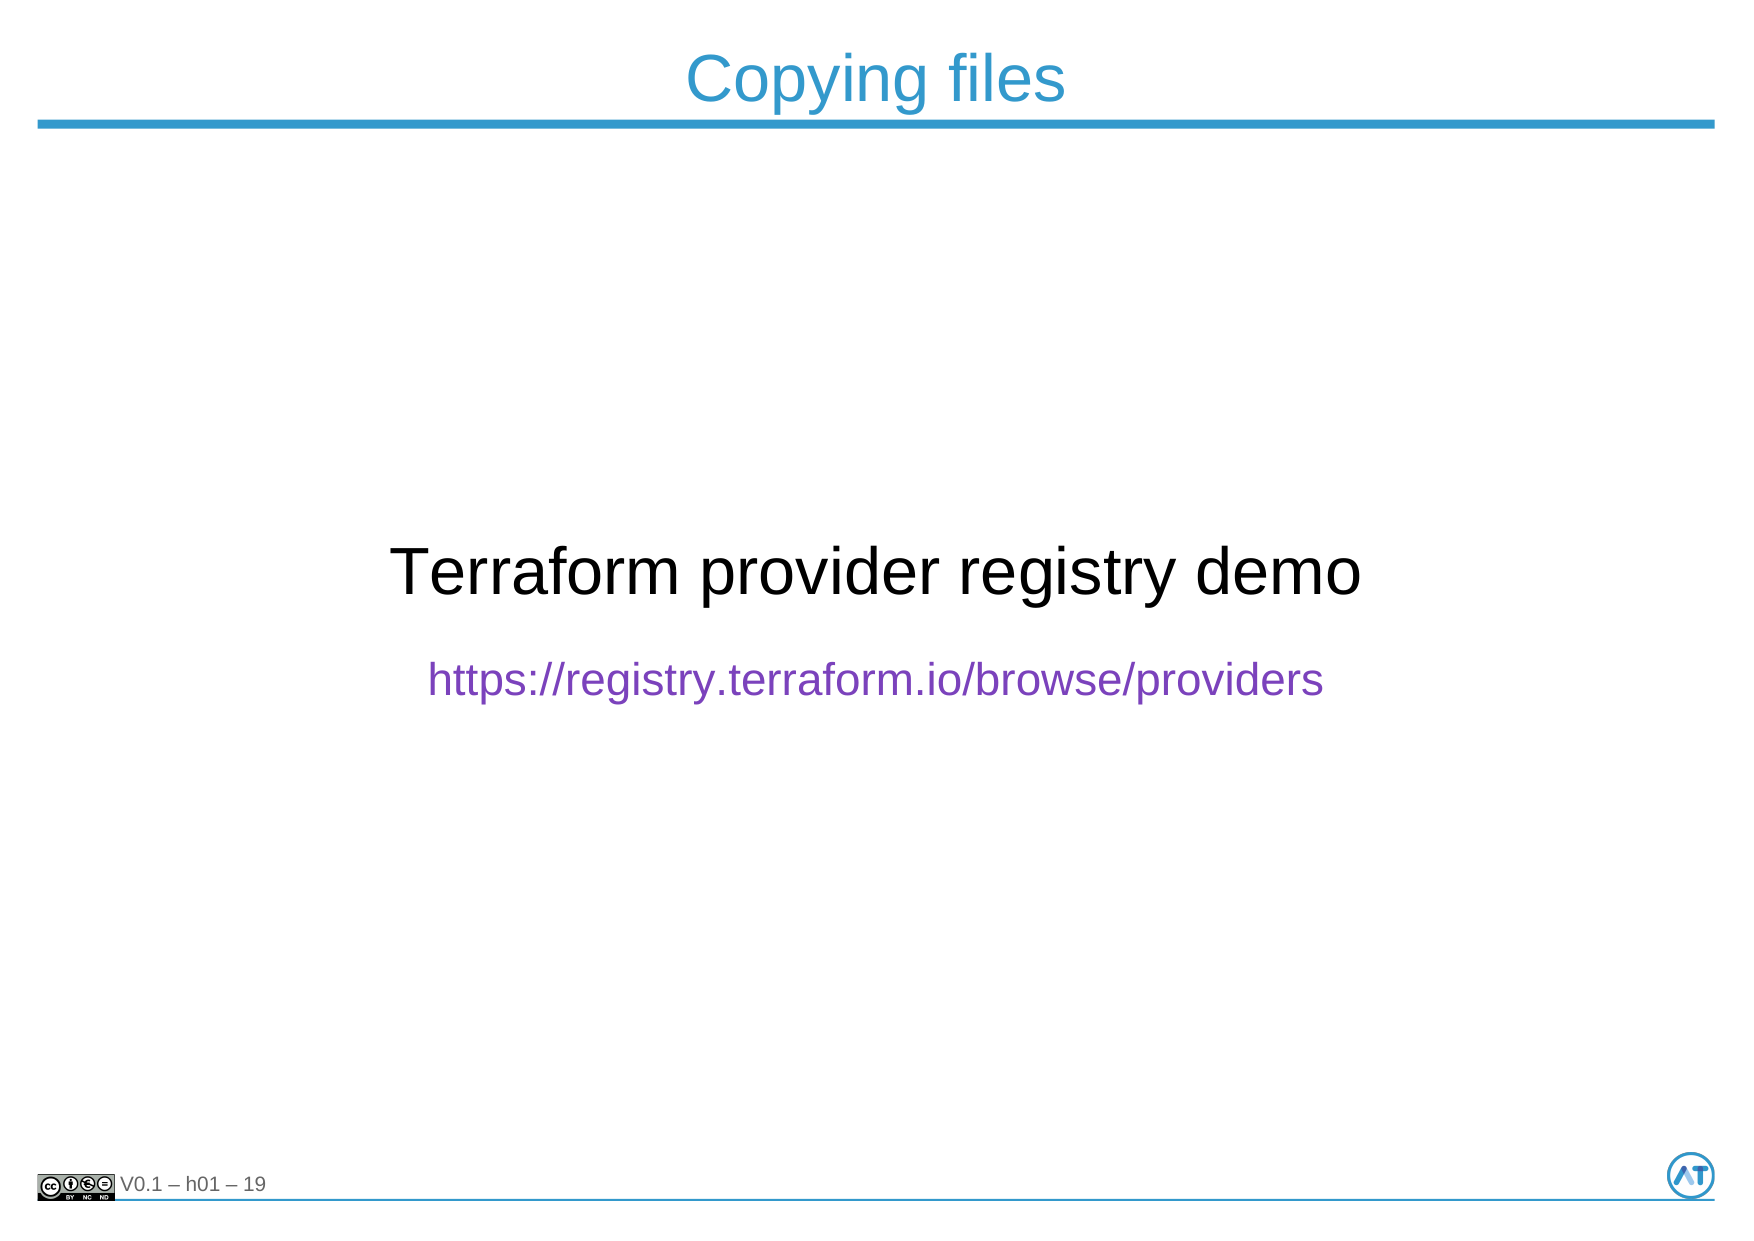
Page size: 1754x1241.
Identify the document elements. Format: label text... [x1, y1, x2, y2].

text_box Terraform provider registry demo https://registry.terraform.io/browse/providers [114, 527, 1638, 712]
picture [1667, 1152, 1715, 1199]
title Copying files [37, 37, 1715, 120]
picture [37, 1174, 115, 1201]
